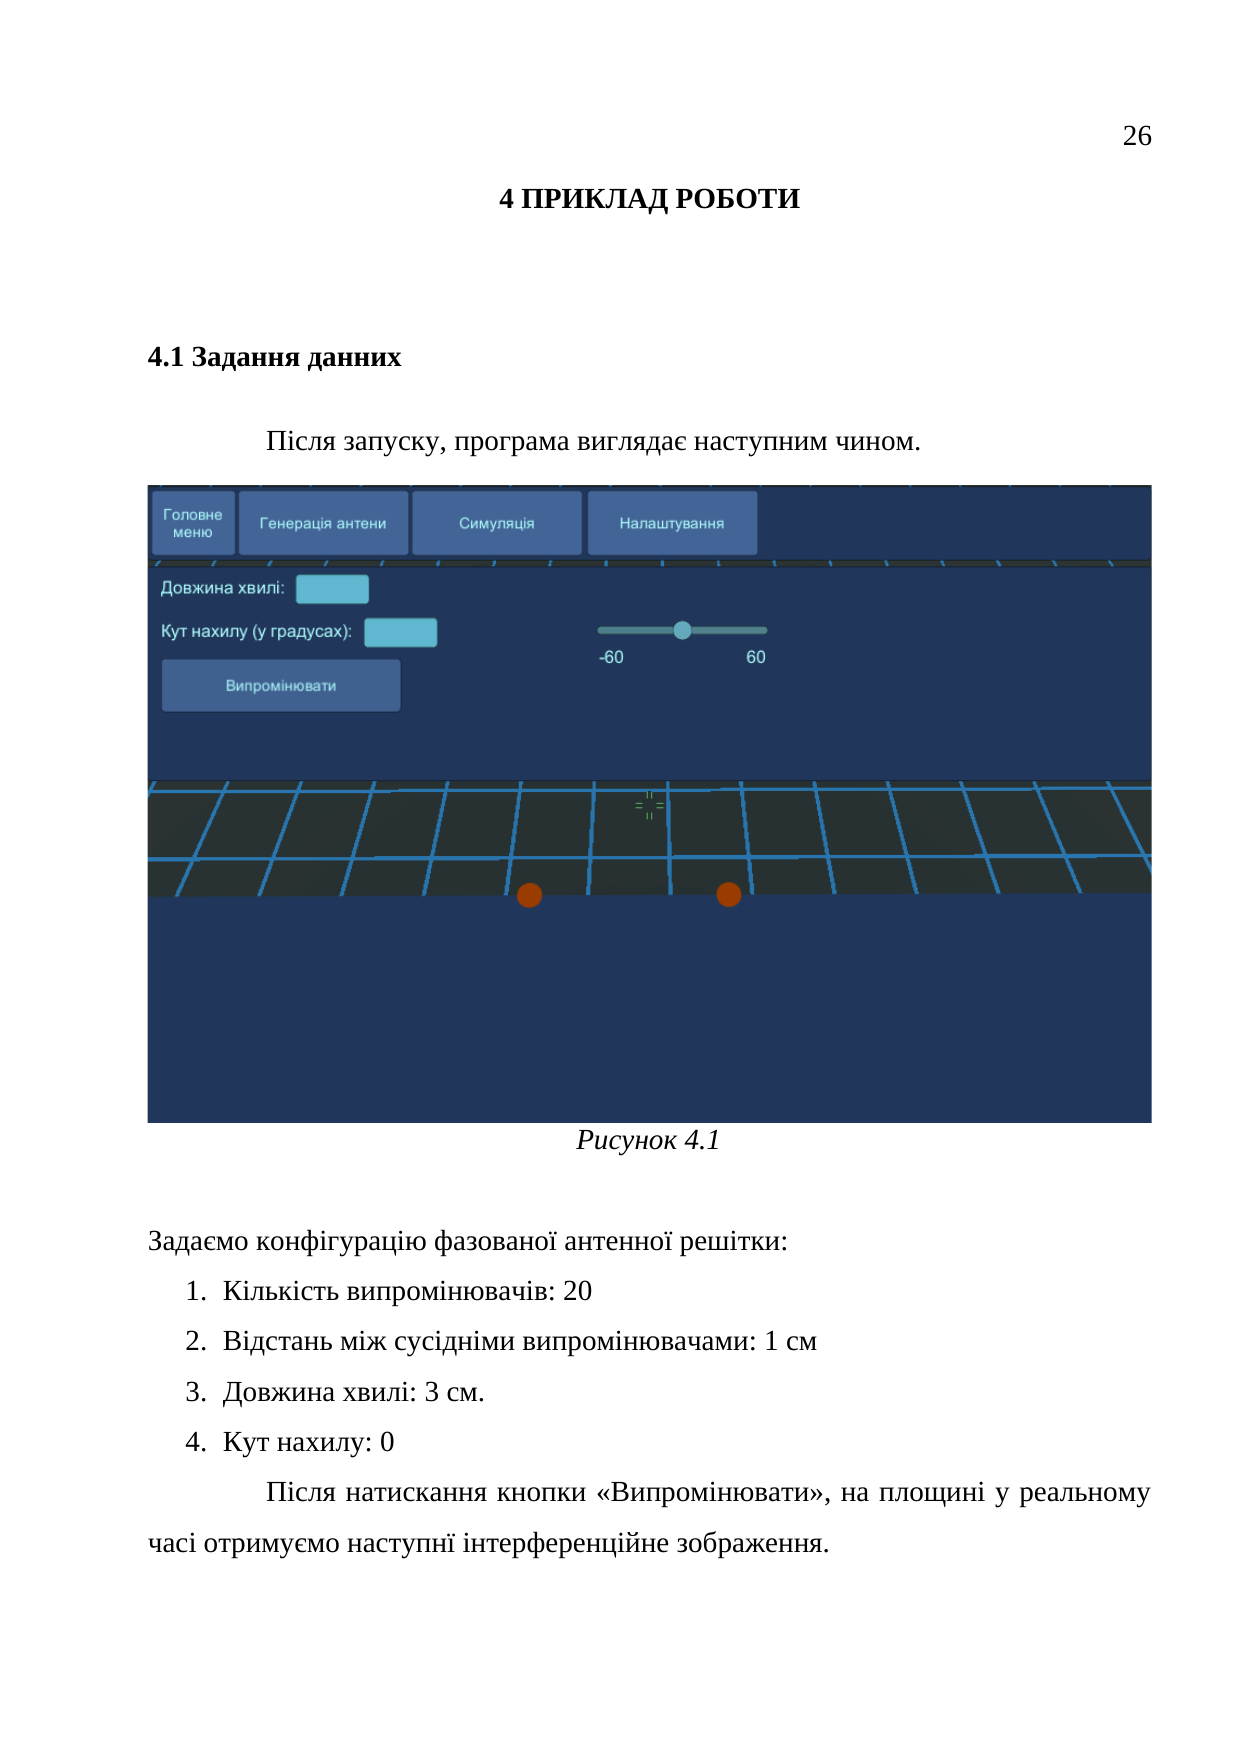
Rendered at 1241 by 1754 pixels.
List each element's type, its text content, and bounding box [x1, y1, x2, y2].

subtitle 4 ПРИКЛАД РОБОТИ [148, 181, 1152, 215]
picture [147, 485, 1152, 1123]
list Довжина хвилі: 3 см. [185, 1374, 1152, 1407]
text Рисунок 4.1 [148, 1123, 1152, 1156]
subtitle 4.1 Задання данних [148, 339, 1152, 372]
text Після запуску, програма виглядає наступним чином. [148, 423, 1152, 456]
list Відстань між сусідніми випромінювачами: 1 см [185, 1323, 1152, 1357]
text Після натискання кнопки «Випромінювати», на площині у реальному часі отримуємо наступнї інтерференційне зображення. [148, 1474, 1152, 1558]
text Задаємо конфігурацію фазованої антенної решітки: [148, 1223, 1152, 1256]
list Кут нахилу: 0 [185, 1424, 1152, 1458]
list Кількість випромінювачів: 20 [185, 1273, 1152, 1307]
